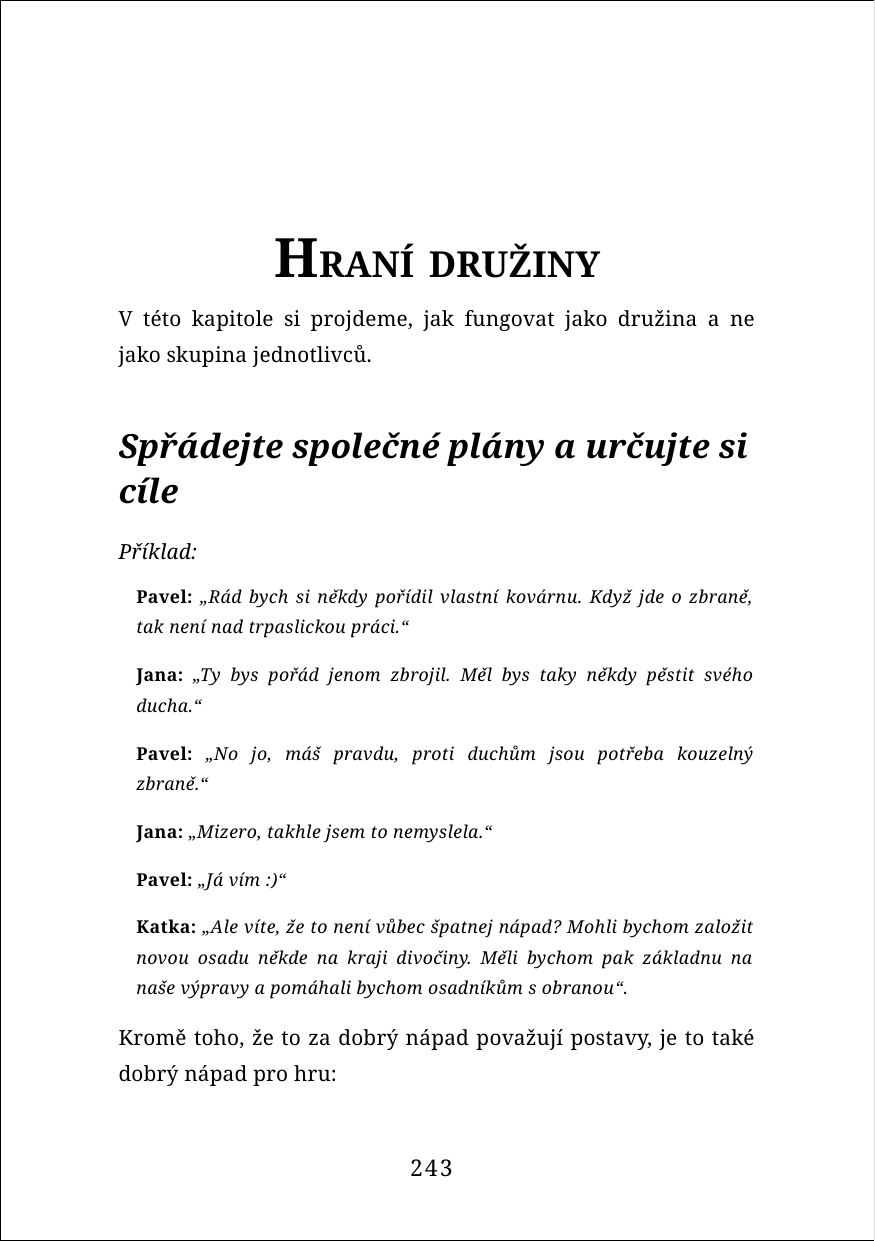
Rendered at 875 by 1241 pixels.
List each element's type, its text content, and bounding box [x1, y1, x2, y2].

text Jana: „Ty bys pořád jenom zbrojil. Měl bys taky někdy pěstit svého ducha.“ [136, 663, 756, 717]
text Pavel: „Já vím :)“ [136, 867, 756, 891]
text Kromě toho, že to za dobrý nápad považují postavy, je to také dobrý nápad pro hru: [118, 1023, 756, 1087]
text Katka: „Ale víte, že to není vůbec špatnej nápad? Mohli bychom založit novou osadu někde na kraji divočiny. Měli bychom pak základnu na naše výpravy a pomáhali bychom osadníkům s obranou“. [136, 915, 756, 999]
text V této kapitole si projdeme, jak fungovat jako družina a ne jako skupina jednotlivců. [118, 304, 756, 368]
subtitle Spřádejte společné plány a určujte si cíle [118, 423, 756, 514]
text Příklad: [118, 537, 756, 566]
text Pavel: „Rád bych si někdy pořídil vlastní kovárnu. Když jde o zbraně, tak není nad trpaslickou práci.“ [136, 585, 756, 639]
subtitle Hraní družiny [118, 219, 756, 293]
text Jana: „Mizero, takhle jsem to nemyslela.“ [136, 819, 756, 843]
text Pavel: „No jo, máš pravdu, proti duchům jsou potřeba kouzelný zbraně.“ [136, 741, 756, 795]
